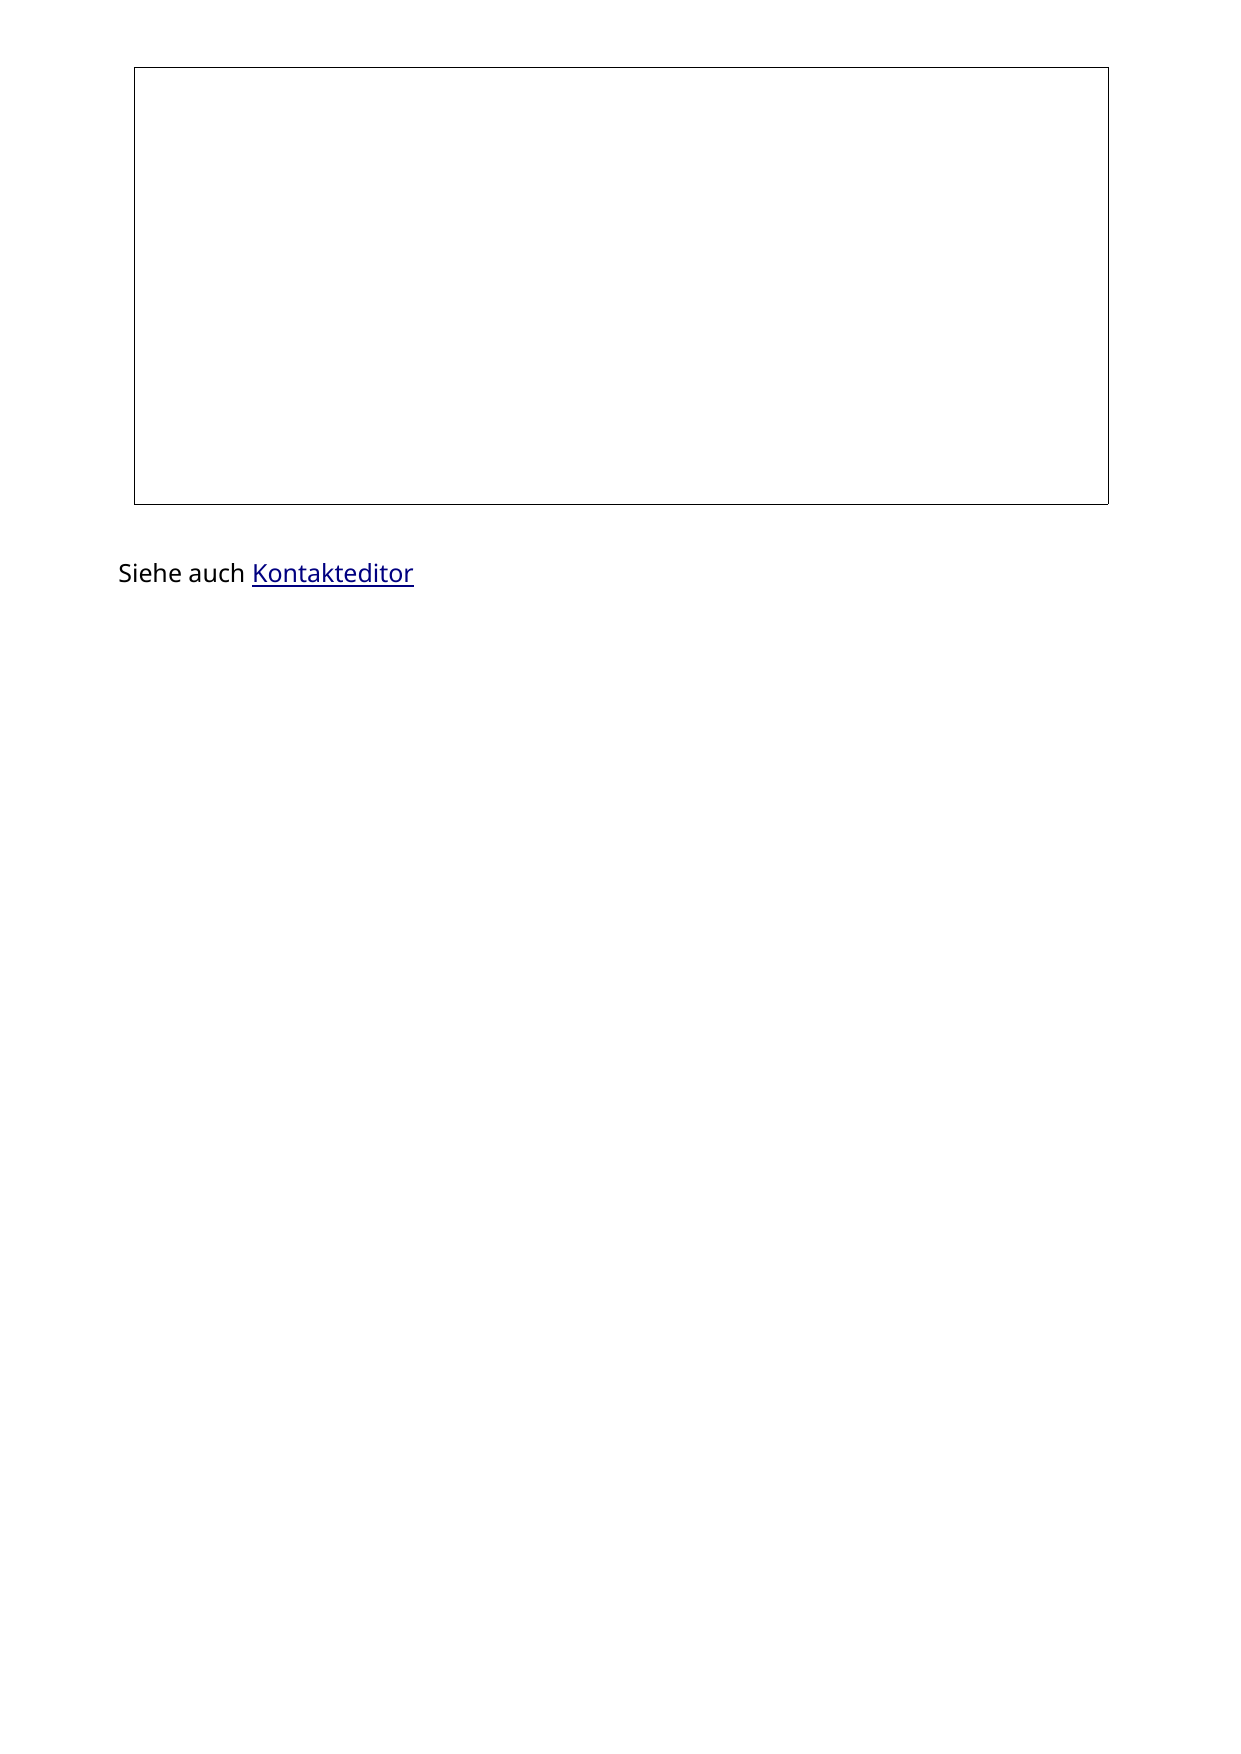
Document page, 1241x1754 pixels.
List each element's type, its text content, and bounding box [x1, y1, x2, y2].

text Siehe auch Kontakteditor [118, 556, 1181, 590]
